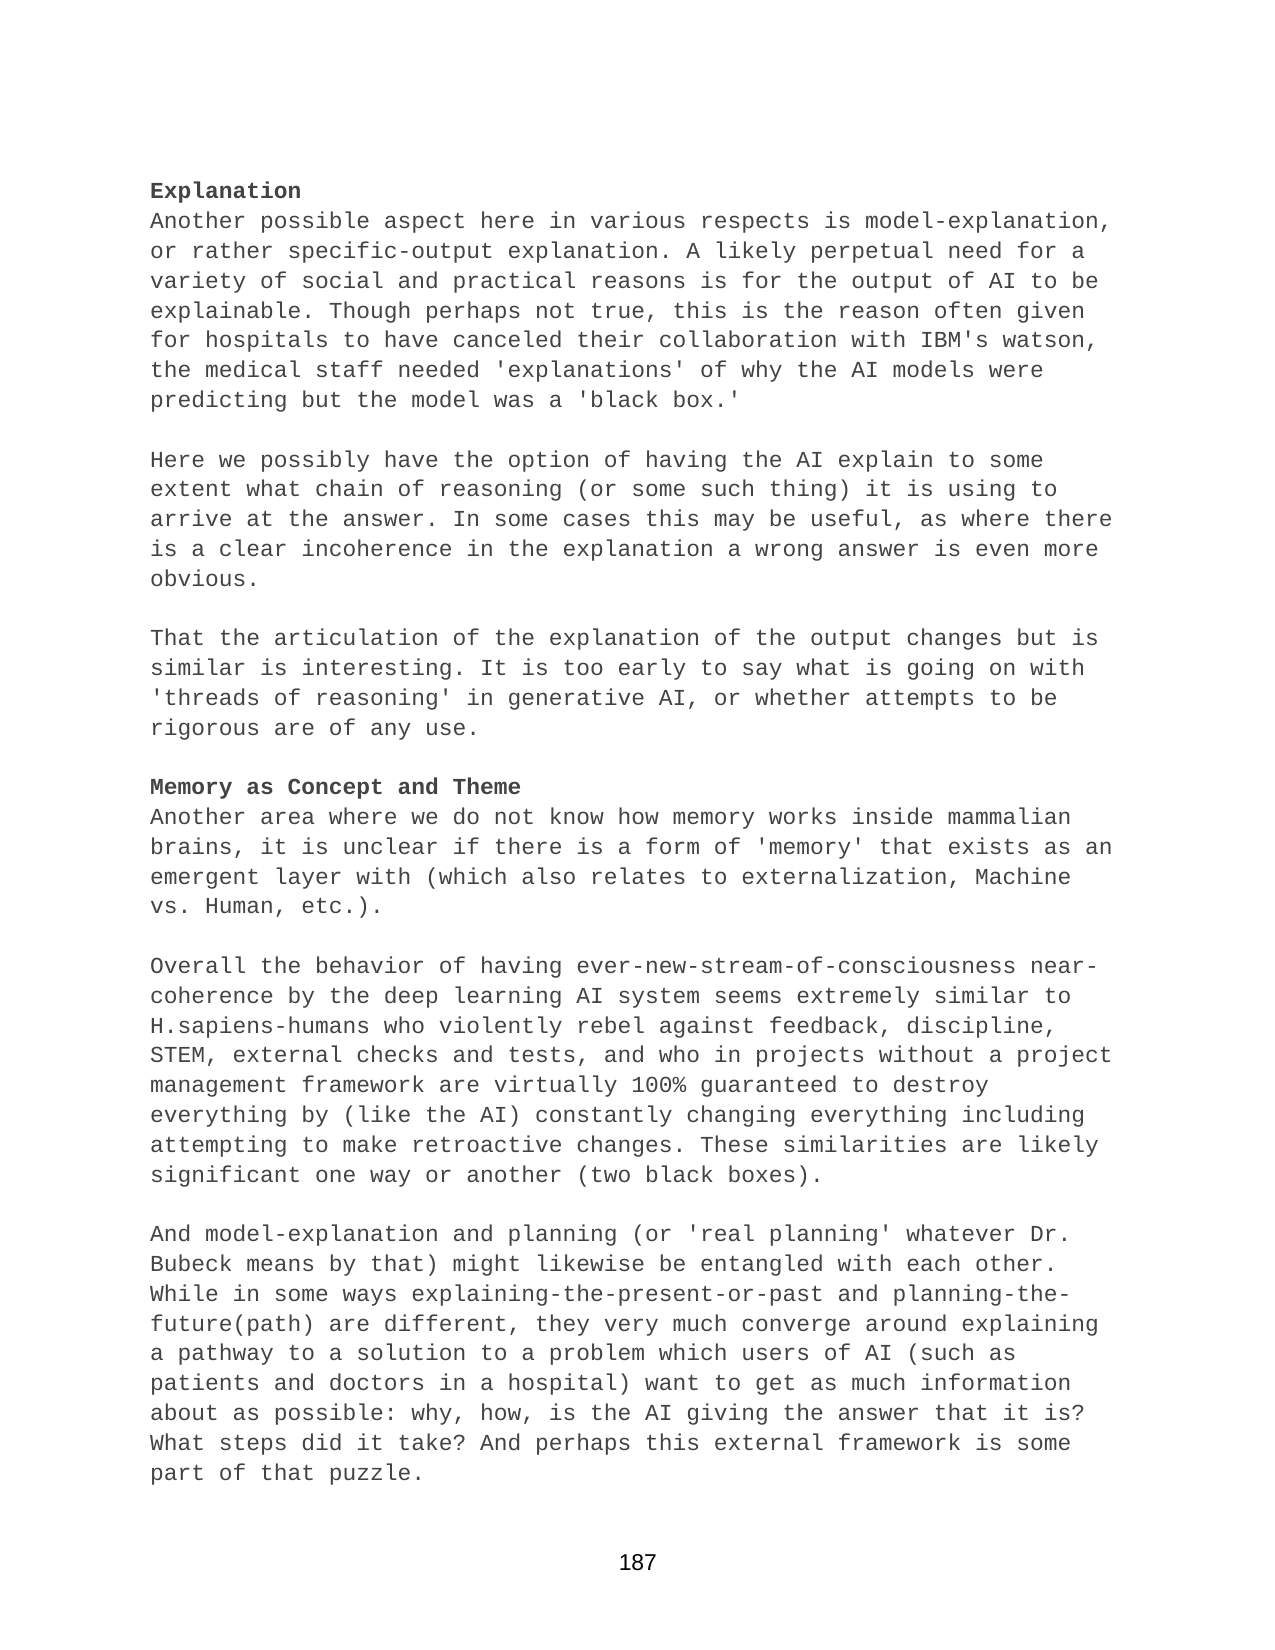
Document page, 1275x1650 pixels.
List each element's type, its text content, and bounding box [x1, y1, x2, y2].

text Another area where we do not know how memory works inside mammalian brains, it is unclear if there is a form of 'memory' that exists as an emergent layer with (which also relates to externalization, Machine vs. Human, etc.). [150, 805, 1125, 921]
text Here we possibly have the option of having the AI explain to some extent what chain of reasoning (or some such thing) it is using to arrive at the answer. In some cases this may be useful, as where there is a clear incoherence in the explanation a wrong answer is even more obvious. [150, 448, 1125, 593]
text That the articulation of the explanation of the output changes but is similar is interesting. It is too early to say what is going on with 'threads of reasoning' in generative AI, or whether attempts to be rigorous are of any use. [150, 627, 1125, 742]
text And model-explanation and planning (or 'real planning' whatever Dr. Bubeck means by that) might likewise be entangled with each other. While in some ways explaining-the-present-or-past and planning-the-future(path) are different, they very much converge around explaining a pathway to a solution to a problem which users of AI (such as patients and doctors in a hospital) want to get as much information about as possible: why, how, is the AI giving the answer that it is? What steps did it take? And perhaps this external framework is some part of that puzzle. [150, 1222, 1125, 1487]
text Explanation [150, 180, 1125, 206]
text Memory as Concept and Theme [150, 776, 1125, 802]
text Overall the behavior of having ever-new-stream-of-consciousness near-coherence by the deep learning AI system seems extremely similar to H.sapiens-humans who violently rebel against feedback, discipline, STEM, external checks and tests, and who in projects without a project management framework are virtually 100% guaranteed to destroy everything by (like the AI) constantly changing everything including attempting to make retroactive changes. These similarities are likely significant one way or another (two black boxes). [150, 954, 1125, 1189]
text Another possible aspect here in various respects is model-explanation, or rather specific-output explanation. A likely perpetual need for a variety of social and practical reasons is for the output of AI to be explainable. Though perhaps not true, this is the reason often given for hospitals to have canceled their collaboration with IBM's watson, the medical staff needed 'explanations' of why the AI models were predicting but the model was a 'black box.' [150, 209, 1125, 414]
